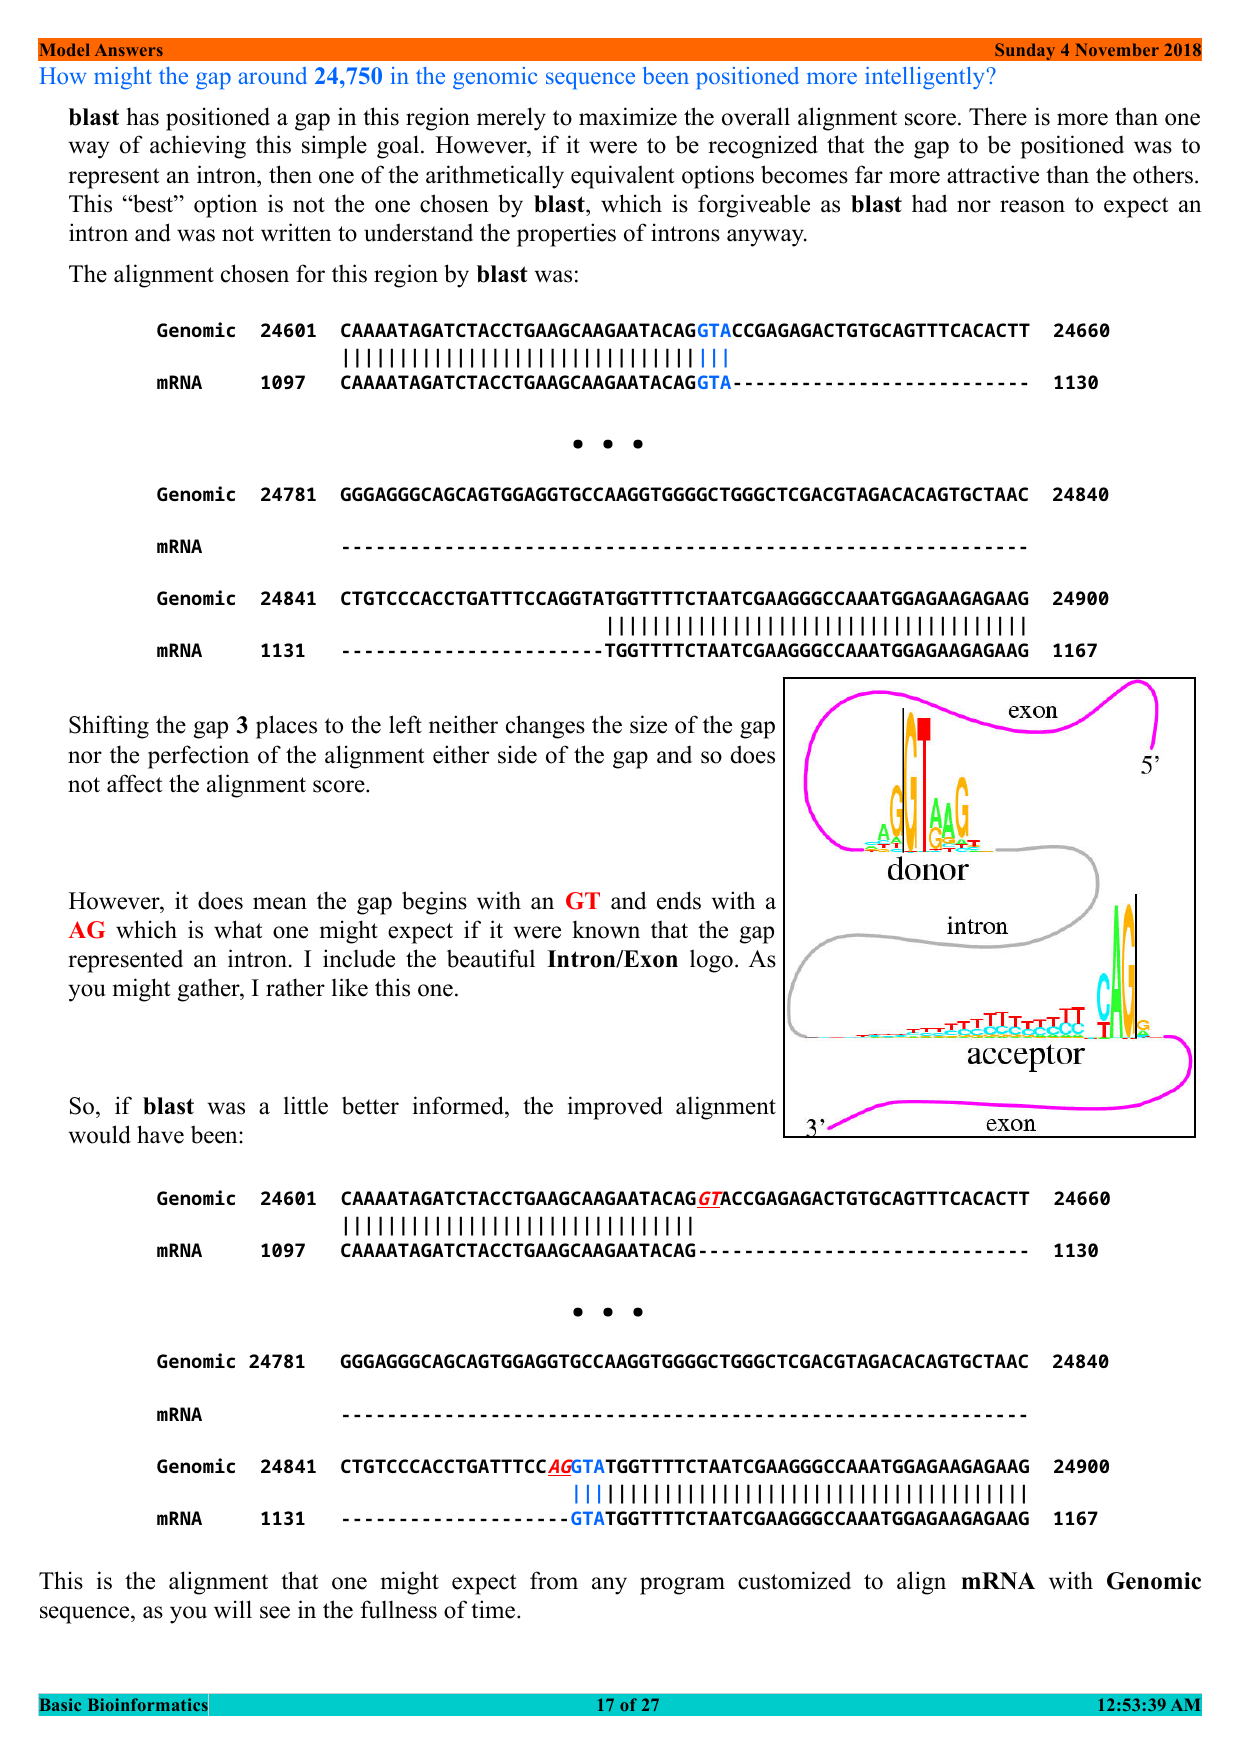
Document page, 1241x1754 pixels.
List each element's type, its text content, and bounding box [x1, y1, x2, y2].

text |||||||||||||||||||||||||||||||||||||||| [157, 1478, 1202, 1504]
text mRNA 1131 --------------------GTATGGTTTTCTAATCGAAGGGCCAAATGGAGAAGAGAAG 1167 [157, 1504, 1202, 1531]
picture [785, 679, 1194, 1136]
text mRNA ------------------------------------------------------------ [157, 533, 1202, 559]
text mRNA 1097 CAAAATAGATCTACCTGAAGCAAGAATACAGGTA-------------------------- 1130 [157, 369, 1202, 395]
text mRNA 1097 CAAAATAGATCTACCTGAAGCAAGAATACAG----------------------------- 1130 [157, 1237, 1202, 1263]
text The alignment chosen for this region by blast was: [68, 258, 1202, 287]
text mRNA 1131 -----------------------TGGTTTTCTAATCGAAGGGCCAAATGGAGAAGAGAAG 1167 [157, 637, 1202, 663]
text blast has positioned a gap in this region merely to maximize the overall alignment score. There is more than one way of achieving this simple goal. However, if it were to be recognized that the gap to be positioned was to represent an intron, then one of the arithmetically equivalent options becomes far more attractive than the others. This “best” option is not the one chosen by blast, which is forgiveable as blast had nor reason to expect an intron and was not written to understand the properties of introns anyway. [68, 101, 1202, 247]
text However, it does mean the gap begins with an GT and ends with a AG which is what one might expect if it were known that the gap represented an intron. I include the beautiful Intron/Exon logo. As you might gather, I rather like this one. [68, 886, 782, 1002]
text ... [157, 395, 1202, 463]
text Shifting the gap 3 places to the left neither changes the size of the gap nor the perfection of the alignment either side of the gap and so does not affect the alignment score. [68, 678, 783, 1138]
text Genomic 24601 CAAAATAGATCTACCTGAAGCAAGAATACAGGTACCGAGAGACTGTGCAGTTTCACACTT 24660 [157, 317, 1202, 343]
text So, if blast was a little better informed, the improved alignment would have been: [68, 1091, 1202, 1149]
text Genomic 24841 CTGTCCCACCTGATTTCCAGGTATGGTTTTCTAATCGAAGGGCCAAATGGAGAAGAGAAG 24900 [157, 585, 1202, 611]
text Genomic 24781 GGGAGGGCAGCAGTGGAGGTGCCAAGGTGGGGCTGGGCTCGACGTAGACACAGTGCTAAC 24840 [157, 1348, 1202, 1374]
text ||||||||||||||||||||||||||||||||||||| [157, 611, 1202, 637]
text Genomic 24601 CAAAATAGATCTACCTGAAGCAAGAATACAGGTACCGAGAGACTGTGCAGTTTCACACTT 24660 [157, 1184, 1202, 1211]
text |||||||||||||||||||||||||||||||||| [157, 343, 1202, 369]
text Genomic 24781 GGGAGGGCAGCAGTGGAGGTGCCAAGGTGGGGCTGGGCTCGACGTAGACACAGTGCTAAC 24840 [157, 481, 1202, 507]
text How might the gap around 24,750 in the genomic sequence been positioned more intelligently? [38, 61, 1202, 89]
text mRNA ------------------------------------------------------------ [157, 1400, 1202, 1426]
text Genomic 24841 CTGTCCCACCTGATTTCCAGGTATGGTTTTCTAATCGAAGGGCCAAATGGAGAAGAGAAG 24900 [157, 1452, 1202, 1478]
text This is the alignment that one might expect from any program customized to align mRNA with Genomic sequence, as you will see in the fullness of time. [38, 1566, 1202, 1624]
text ... [157, 1263, 1202, 1331]
text ||||||||||||||||||||||||||||||| [157, 1211, 1202, 1237]
